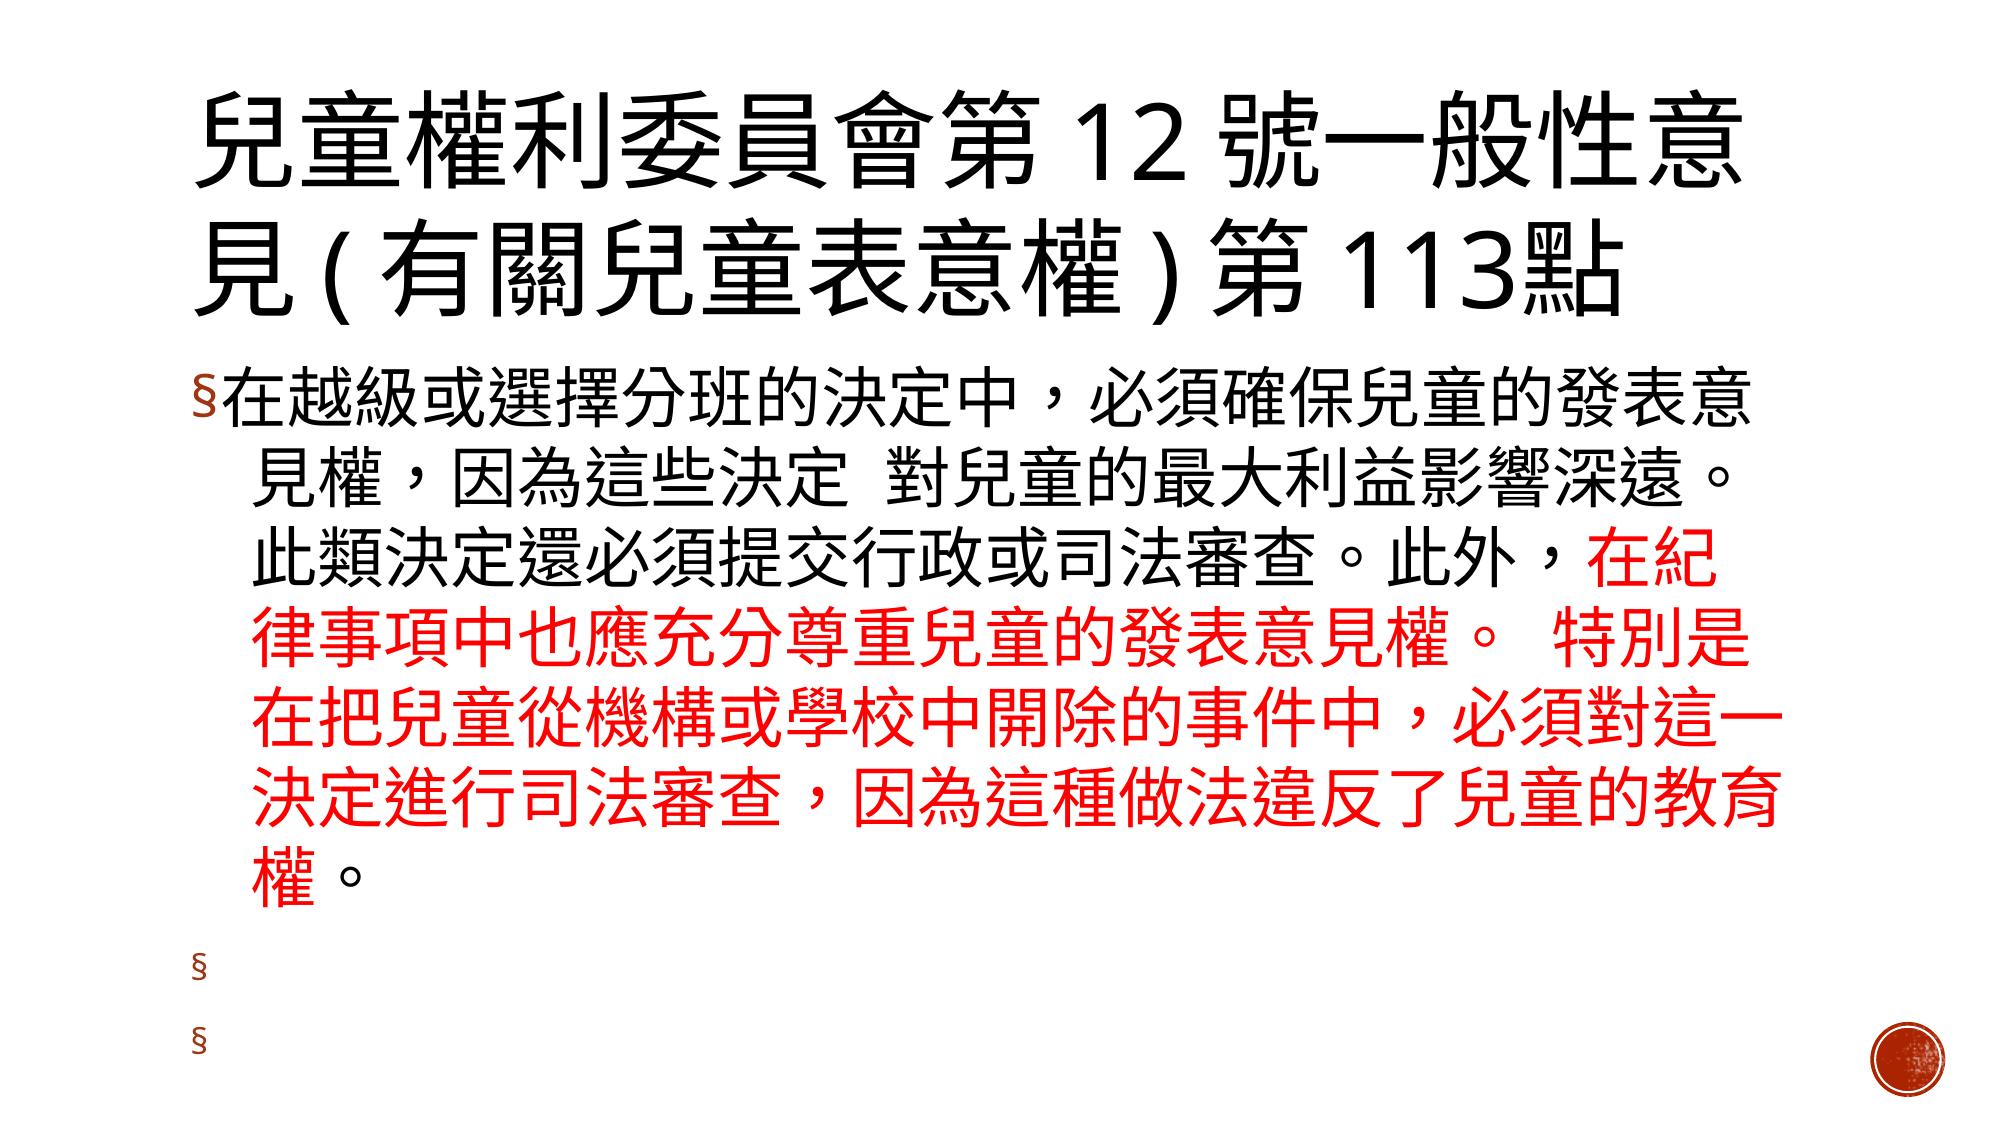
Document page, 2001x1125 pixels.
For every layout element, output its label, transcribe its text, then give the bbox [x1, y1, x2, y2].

title 兒童權利委員會第12號一般性意見(有關兒童表意權)第113點 [175, 79, 1826, 344]
list 在越級或選擇分班的決定中，必須確保兒童的發表意見權，因為這些決定 對兒童的最大利益影響深遠。此類決定還必須提交行政或司法審查。此外，在紀 律事項中也應充分尊重兒童的發表意見權。 特別是在把兒童從機構或學校中開除的事件中，必須對這一決定進行司法審查，因為這種做法違反了兒童的教育 權。 [175, 348, 1826, 1013]
